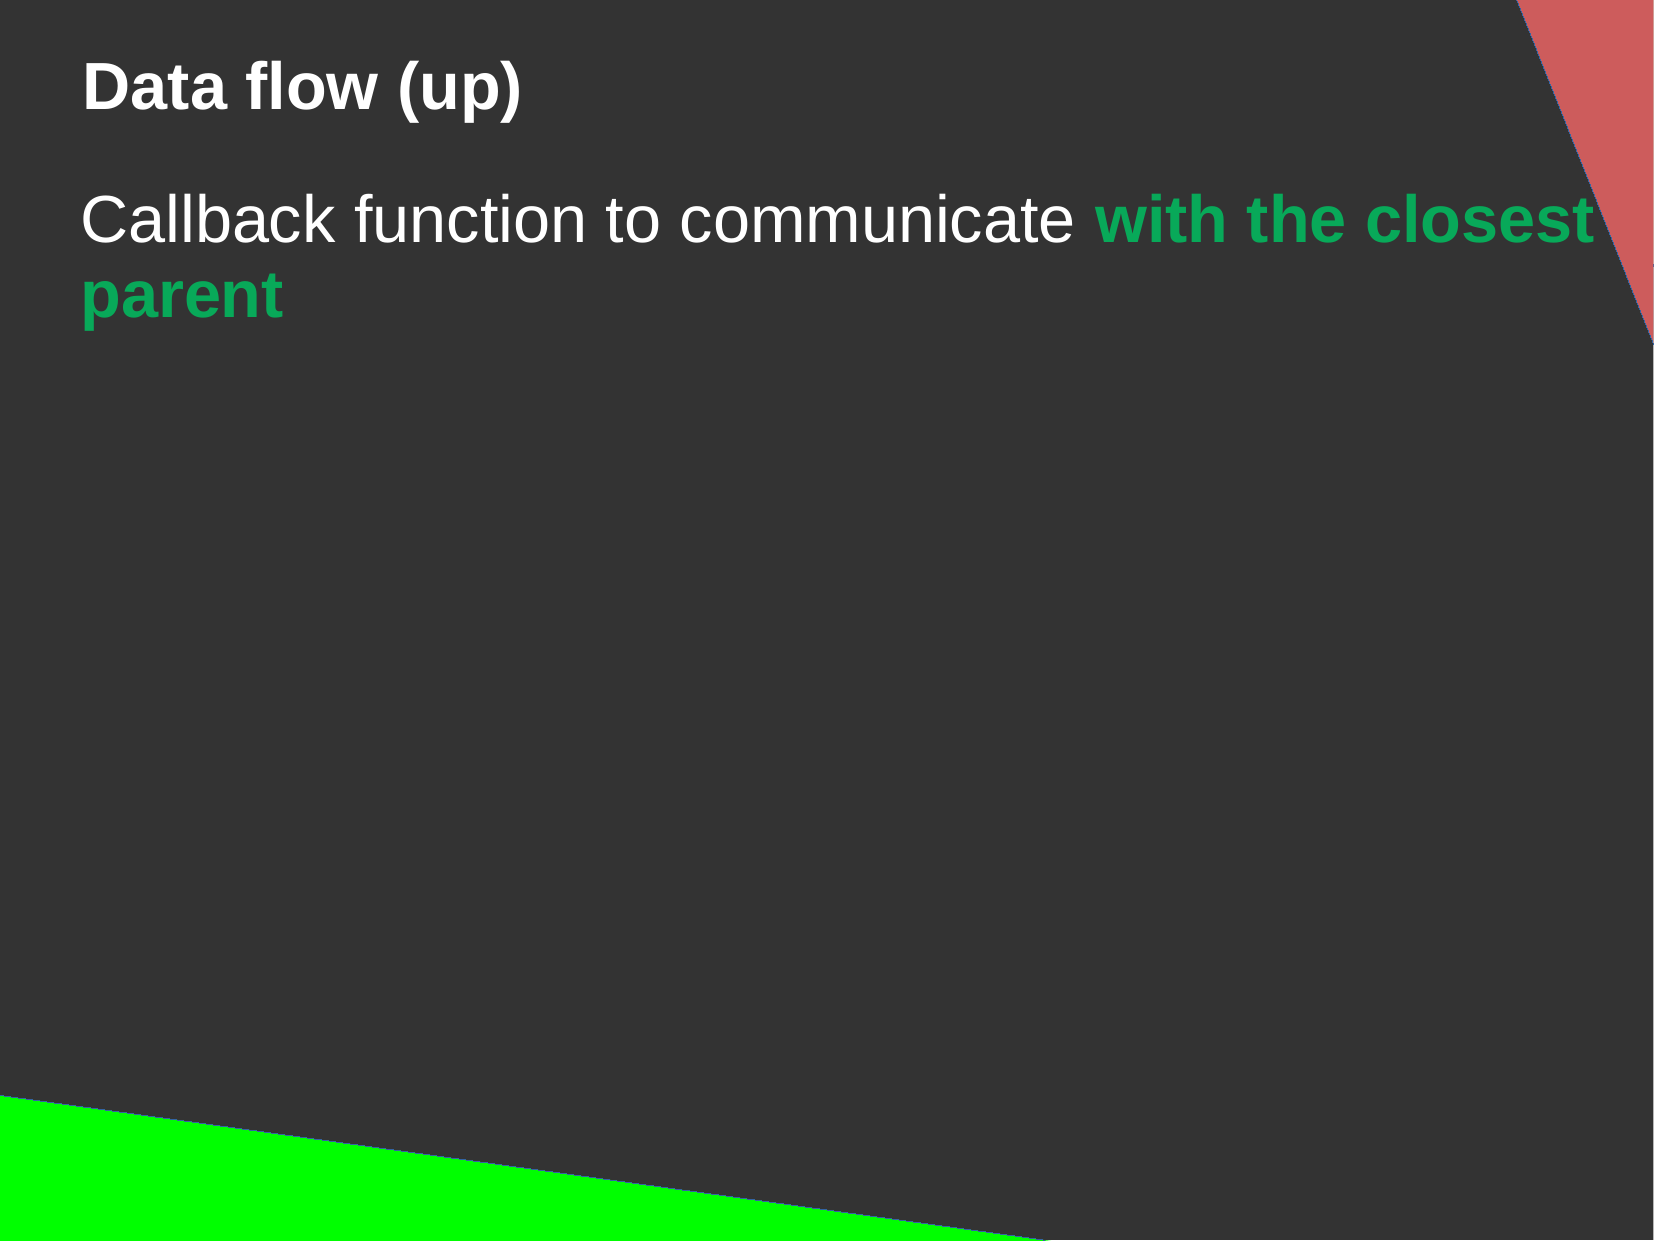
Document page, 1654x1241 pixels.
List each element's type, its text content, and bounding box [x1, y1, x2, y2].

title Data flow (up) [82, 49, 1111, 125]
text_box [0, 1095, 1052, 1241]
text_box [1516, 0, 1654, 345]
title Callback function to communicate with the closest parent [80, 182, 1653, 650]
